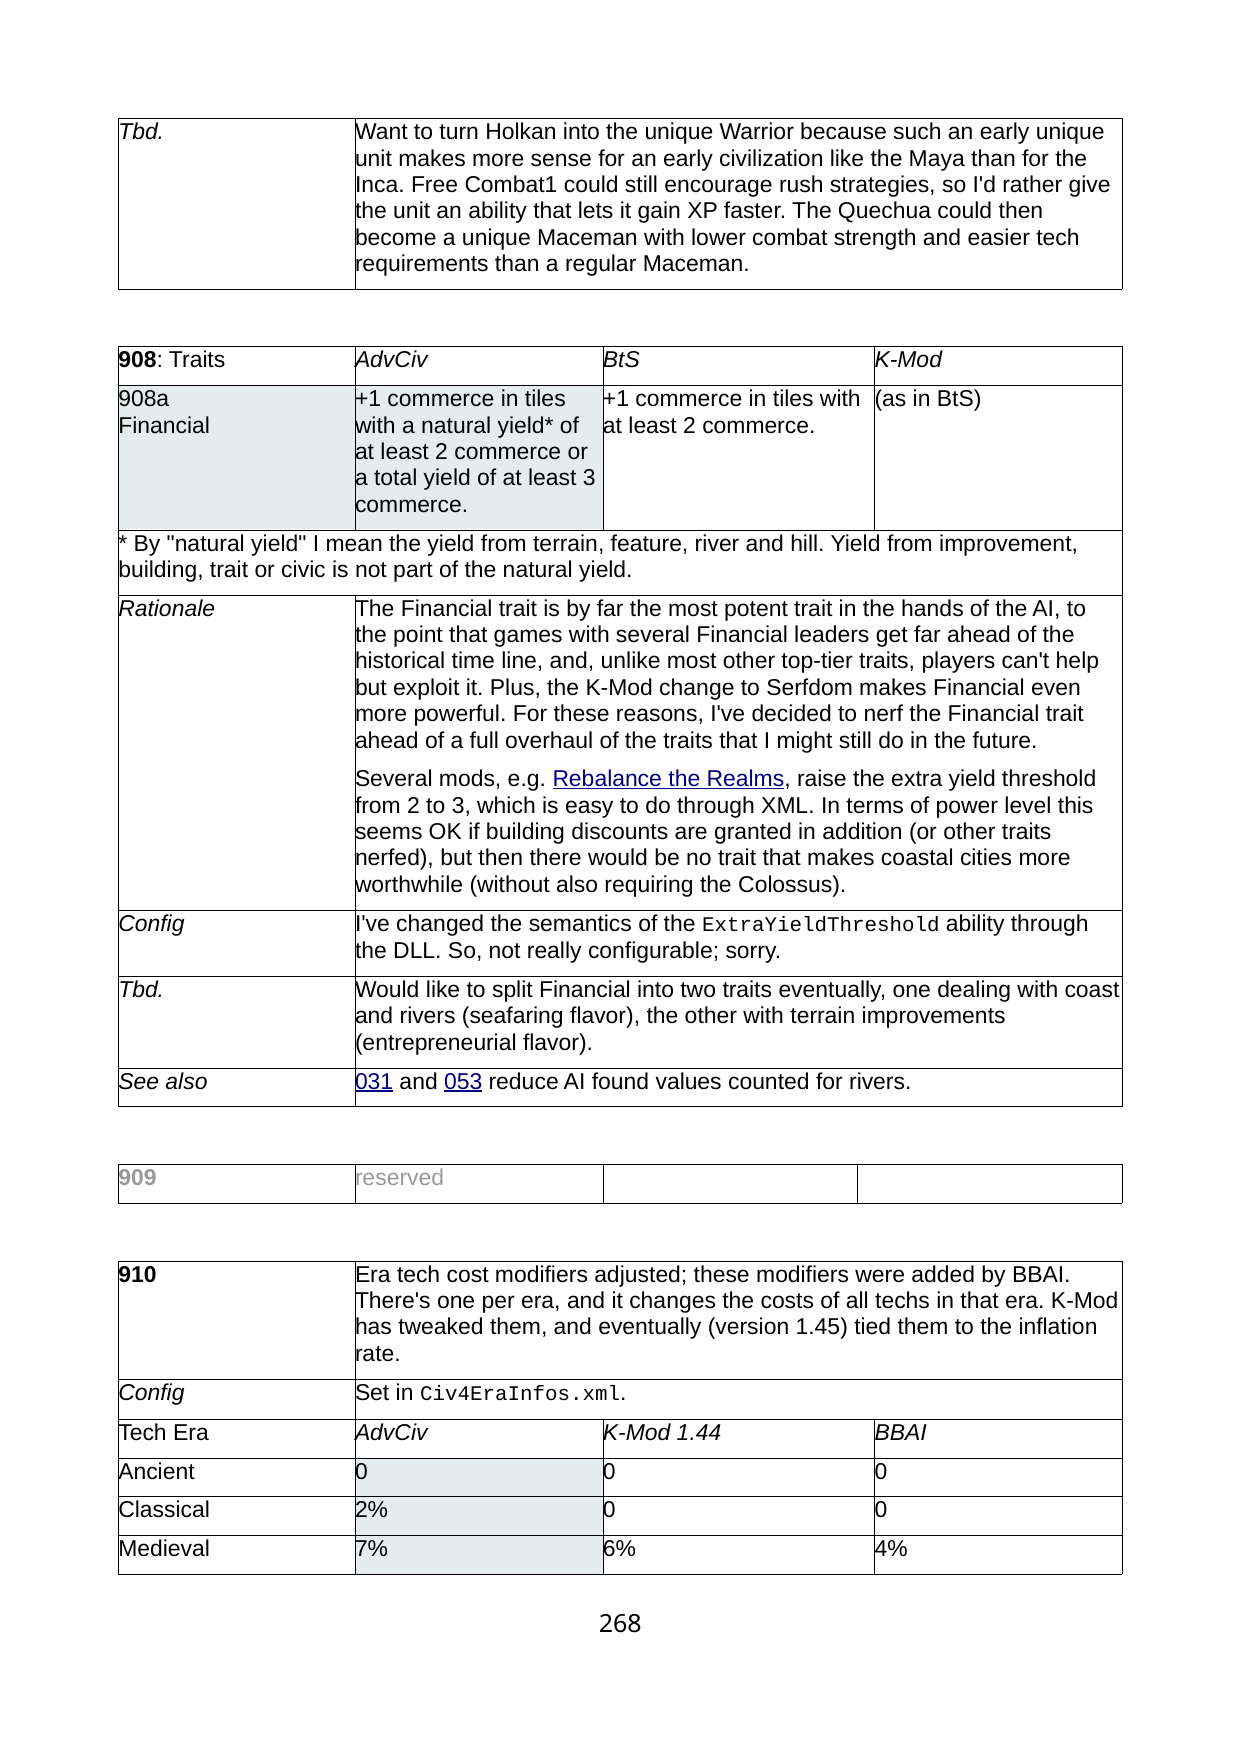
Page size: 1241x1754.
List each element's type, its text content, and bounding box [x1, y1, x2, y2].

table_cell Tbd. [119, 119, 355, 289]
table_cell Config [119, 1380, 355, 1419]
table_cell 0 [604, 1497, 874, 1535]
table_cell Tech Era [119, 1420, 355, 1457]
table_cell Tbd. [119, 977, 355, 1068]
table_header 910 [119, 1262, 355, 1378]
table_cell 7% [356, 1536, 603, 1574]
table_cell 6% [604, 1536, 874, 1574]
table_cell Want to turn Holkan into the unique Warrior because such an early unique unit makes more sense for an early civilization like the Maya than for the Inca. Free Combat1 could still encourage rush strategies, so I'd rather give the unit an ability that lets it gain XP faster. The Quechua could then become a unique Maceman with lower combat strength and easier tech requirements than a regular Maceman. [356, 119, 1122, 289]
table_cell 0 [875, 1497, 1122, 1535]
table_header 908: Traits [119, 347, 355, 385]
table_header 909 [119, 1165, 355, 1203]
table_cell 0 [356, 1459, 603, 1496]
table_cell K-Mod 1.44 [604, 1420, 874, 1457]
table_cell 0 [875, 1459, 1122, 1496]
table_cell Rationale [119, 596, 355, 909]
table_cell See also [119, 1069, 355, 1106]
table_cell Classical [119, 1497, 355, 1535]
table_cell +1 commerce in tiles with at least 2 commerce. [604, 386, 874, 529]
table_cell 0 [604, 1459, 874, 1496]
table_cell BBAI [875, 1420, 1122, 1457]
table_cell 908a Financial [119, 386, 355, 529]
table_header Era tech cost modifiers adjusted; these modifiers were added by BBAI. There's one per era, and it changes the costs of all techs in that era. K-Mod has tweaked them, and eventually (version 1.45) tied them to the inflation rate. [356, 1262, 1122, 1378]
table_header [858, 1165, 1122, 1203]
table_cell AdvCiv [356, 1420, 603, 1457]
table_cell Would like to split Financial into two traits eventually, one dealing with coast and rivers (seafaring flavor), the other with terrain improvements (entrepreneurial flavor). [356, 977, 1122, 1068]
table_header reserved [356, 1165, 603, 1203]
table_header BtS [604, 347, 874, 385]
table_header K-Mod [875, 347, 1122, 385]
table_cell The Financial trait is by far the most potent trait in the hands of the AI, to the point that games with several Financial leaders get far ahead of the historical time line, and, unlike most other top-tier traits, players can't help but exploit it. Plus, the K-Mod change to Serfdom makes Financial even more powerful. For these reasons, I've decided to nerf the Financial trait ahead of a full overhaul of the traits that I might still do in the future. Several mods, e.g. Rebalance the Realms, raise the extra yield threshold from 2 to 3, which is easy to do through XML. In terms of power level this seems OK if building discounts are granted in addition (or other traits nerfed), but then there would be no trait that makes coastal cities more worthwhile (without also requiring the Colossus). [356, 596, 1122, 909]
table_cell 2% [356, 1497, 603, 1535]
table_cell * By "natural yield" I mean the yield from terrain, feature, river and hill. Yield from improvement, building, trait or civic is not part of the natural yield. [119, 531, 1122, 595]
table_cell Ancient [119, 1459, 355, 1496]
table_cell Config [119, 911, 355, 976]
table_cell (as in BtS) [875, 386, 1122, 529]
table_cell Set in Civ4EraInfos.xml. [356, 1380, 1122, 1419]
table_cell 031 and 053 reduce AI found values counted for rivers. [356, 1069, 1122, 1106]
table_header [604, 1165, 857, 1203]
table_cell I've changed the semantics of the ExtraYieldThreshold ability through the DLL. So, not really configurable; sorry. [356, 911, 1122, 976]
table_cell Medieval [119, 1536, 355, 1574]
table_cell +1 commerce in tiles with a natural yield* of at least 2 commerce or a total yield of at least 3 commerce. [356, 386, 603, 529]
table_header AdvCiv [356, 347, 603, 385]
table_cell 4% [875, 1536, 1122, 1574]
